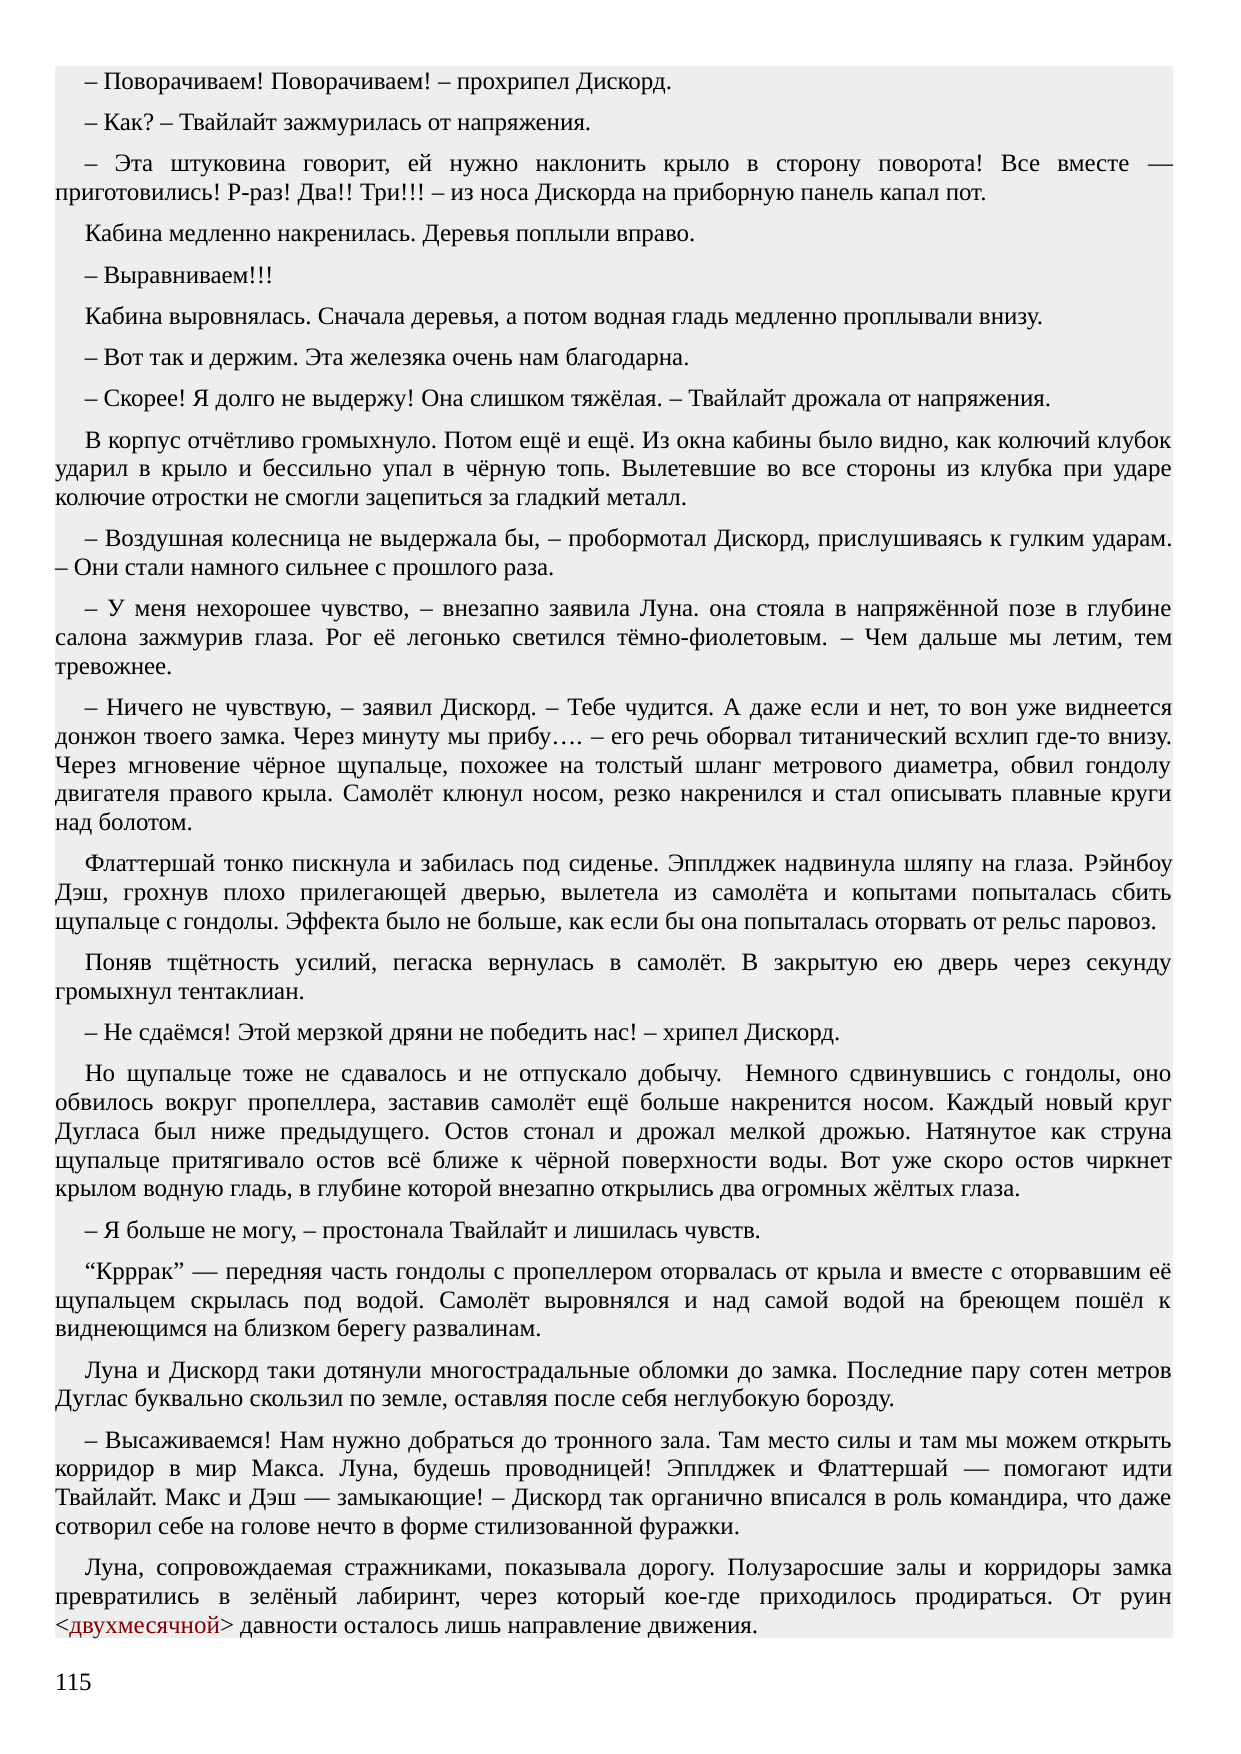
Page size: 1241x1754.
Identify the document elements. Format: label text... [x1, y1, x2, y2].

text – Как? – Твайлайт зажмурилась от напряжения. [55, 107, 1173, 136]
text – Не сдаёмся! Этой мерзкой дряни не победить нас! – хрипел Дискорд. [55, 1017, 1173, 1046]
text – Вот так и держим. Эта железяка очень нам благодарна. [55, 342, 1173, 371]
text Луна и Дискорд таки дотянули многострадальные обломки до замка. Последние пару сотен метров Дуглас буквально скользил по земле, оставляя после себя неглубокую борозду. [55, 1355, 1173, 1412]
text Но щупальце тоже не сдавалось и не отпускало добычу. Немного сдвинувшись с гондолы, оно обвилось вокруг пропеллера, заставив самолёт ещё больше накренится носом. Каждый новый круг Дугласа был ниже предыдущего. Остов стонал и дрожал мелкой дрожью. Натянутое как струна щупальце притягивало остов всё ближе к чёрной поверхности воды. Вот уже скоро остов чиркнет крылом водную гладь, в глубине которой внезапно открылись два огромных жёлтых глаза. [55, 1058, 1173, 1202]
text – Поворачиваем! Поворачиваем! – прохрипел Дискорд. [55, 66, 1173, 95]
text – Ничего не чувствую, – заявил Дискорд. – Тебе чудится. А даже если и нет, то вон уже виднеется донжон твоего замка. Через минуту мы прибу…. – его речь оборвал титанический всхлип где-то внизу. Через мгновение чёрное щупальце, похожее на толстый шланг метрового диаметра, обвил гондолу двигателя правого крыла. Самолёт клюнул носом, резко накренился и стал описывать плавные круги над болотом. [55, 692, 1173, 836]
text Поняв тщётность усилий, пегаска вернулась в самолёт. В закрытую ею дверь через секунду громыхнул тентаклиан. [55, 947, 1173, 1005]
text – Скорее! Я долго не выдержу! Она слишком тяжёлая. – Твайлайт дрожала от напряжения. [55, 383, 1173, 412]
text – Выравниваем!!! [55, 260, 1173, 288]
text – Эта штуковина говорит, ей нужно наклонить крыло в сторону поворота! Все вместе — приготовились! Р-раз! Два!! Три!!! – из носа Дискорда на приборную панель капал пот. [55, 148, 1173, 206]
text Луна, сопровождаемая стражниками, показывала дорогу. Полузаросшие залы и корридоры замка превратились в зелёный лабиринт, через который кое-где приходилось продираться. От руин <двухмесячной> давности осталось лишь направление движения. [55, 1552, 1173, 1638]
text Флаттершай тонко пискнула и забилась под сиденье. Эпплджек надвинула шляпу на глаза. Рэйнбоу Дэш, грохнув плохо прилегающей дверью, вылетела из самолёта и копытами попыталась сбить щупальце с гондолы. Эффекта было не больше, как если бы она попыталась оторвать от рельс паровоз. [55, 848, 1173, 935]
text “Крррак” — передняя часть гондолы с пропеллером оторвалась от крыла и вместе с оторвавшим её щупальцем скрылась под водой. Самолёт выровнялся и над самой водой на бреющем пошёл к виднеющимся на близком берегу развалинам. [55, 1256, 1173, 1342]
text Кабина выровнялась. Сначала деревья, а потом водная гладь медленно проплывали внизу. [55, 301, 1173, 330]
text Кабина медленно накренилась. Деревья поплыли вправо. [55, 218, 1173, 247]
text В корпус отчётливо громыхнуло. Потом ещё и ещё. Из окна кабины было видно, как колючий клубок ударил в крыло и бессильно упал в чёрную топь. Вылетевшие во все стороны из клубка при ударе колючие отростки не смогли зацепиться за гладкий металл. [55, 425, 1173, 511]
text – Высаживаемся! Нам нужно добраться до тронного зала. Там место силы и там мы можем открыть корридор в мир Макса. Луна, будешь проводницей! Эпплджек и Флаттершай — помогают идти Твайлайт. Макс и Дэш — замыкающие! – Дискорд так органично вписался в роль командира, что даже сотворил себе на голове нечто в форме стилизованной фуражки. [55, 1425, 1173, 1540]
text – Воздушная колесница не выдержала бы, – пробормотал Дискорд, прислушиваясь к гулким ударам. – Они стали намного сильнее с прошлого раза. [55, 523, 1173, 581]
text – Я больше не могу, – простонала Твайлайт и лишилась чувств. [55, 1215, 1173, 1243]
text – У меня нехорошее чувство, – внезапно заявила Луна. она стояла в напряжённой позе в глубине салона зажмурив глаза. Рог её легонько светился тёмно-фиолетовым. – Чем дальше мы летим, тем тревожнее. [55, 593, 1173, 680]
